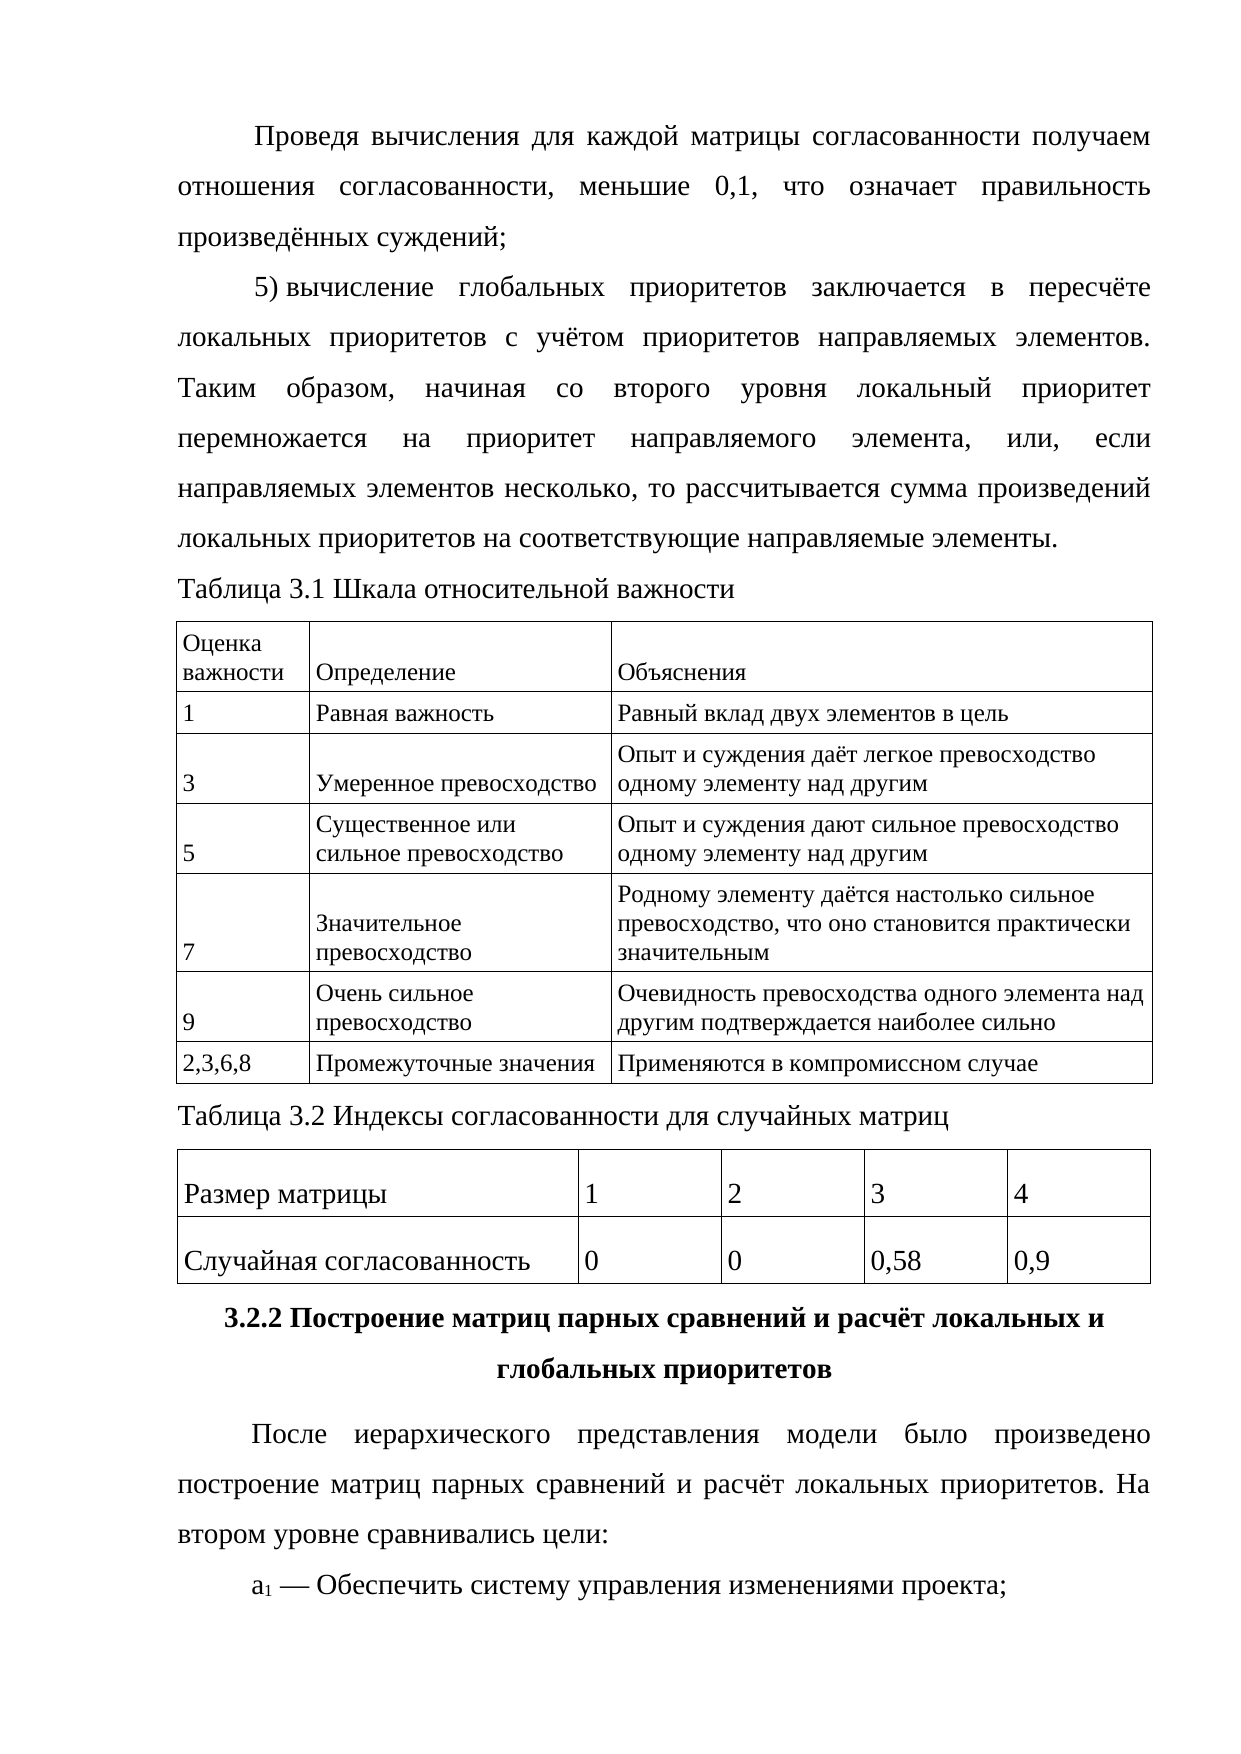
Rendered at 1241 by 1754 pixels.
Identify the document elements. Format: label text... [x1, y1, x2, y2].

table_header Размер матрицы [178, 1150, 578, 1216]
table_cell Применяются в компромиссном случае [612, 1042, 1152, 1082]
text Проведя вычисления для каждой матрицы согласованности получаем отношения согласованности, меньшие 0,1, что означает правильность произведённых суждений; [177, 118, 1152, 252]
table_cell 0,9 [1008, 1217, 1150, 1283]
table_cell Очень сильное превосходство [310, 972, 611, 1041]
table_header 4 [1008, 1150, 1150, 1216]
table_cell 0,58 [865, 1217, 1007, 1283]
table_cell Очевидность превосходства одного элемента над другим подтверждается наиболее сильно [612, 972, 1152, 1041]
table_cell Существенное или сильное превосходство [310, 804, 611, 872]
table_cell Опыт и суждения дают сильное превосходство одному элементу над другим [612, 804, 1152, 872]
table_cell Значительное превосходство [310, 874, 611, 971]
text Таблица 3.2 Индексы согласованности для случайных матриц [177, 1098, 1152, 1132]
table_header Оценка важности [177, 622, 309, 691]
table_cell Промежуточные значения [310, 1042, 611, 1082]
table_header 3 [865, 1150, 1007, 1216]
text a1 — Обеспечить систему управления изменениями проекта; [177, 1567, 1152, 1600]
table_header Объяснения [612, 622, 1152, 691]
table_cell 7 [177, 874, 309, 971]
table_cell 3 [177, 734, 309, 802]
text Таблица 3.1 Шкала относительной важности [177, 571, 1152, 604]
table_cell 5 [177, 804, 309, 872]
table_cell 0 [579, 1217, 721, 1283]
text После иерархического представления модели было произведено построение матриц парных сравнений и расчёт локальных приоритетов. На втором уровне сравнивались цели: [177, 1416, 1152, 1550]
table_cell Случайная согласованность [178, 1217, 578, 1283]
table_cell 0 [722, 1217, 864, 1283]
table_cell 1 [177, 692, 309, 732]
table_cell Опыт и суждения даёт легкое превосходство одному элементу над другим [612, 734, 1152, 802]
table_cell Равная важность [310, 692, 611, 732]
table_cell 9 [177, 972, 309, 1041]
table_cell Умеренное превосходство [310, 734, 611, 802]
table_header 2 [722, 1150, 864, 1216]
subtitle 3.2.2 Построение матриц парных сравнений и расчёт локальных и глобальных приоритетов [177, 1301, 1152, 1384]
table_cell Равный вклад двух элементов в цель [612, 692, 1152, 732]
list вычисление глобальных приоритетов заключается в пересчёте локальных приоритетов с учётом приоритетов направляемых элементов. Таким образом, начиная со второго уровня локальный приоритет перемножается на приоритет направляемого элемента, или, если направляемых элементов несколько, то рассчитывается сумма произведений локальных приоритетов на соответствующие направляемые элементы. [177, 269, 1152, 554]
table_header Определение [310, 622, 611, 691]
table_cell 2,3,6,8 [177, 1042, 309, 1082]
table_cell Родному элементу даётся настолько сильное превосходство, что оно становится практически значительным [612, 874, 1152, 971]
table_header 1 [579, 1150, 721, 1216]
